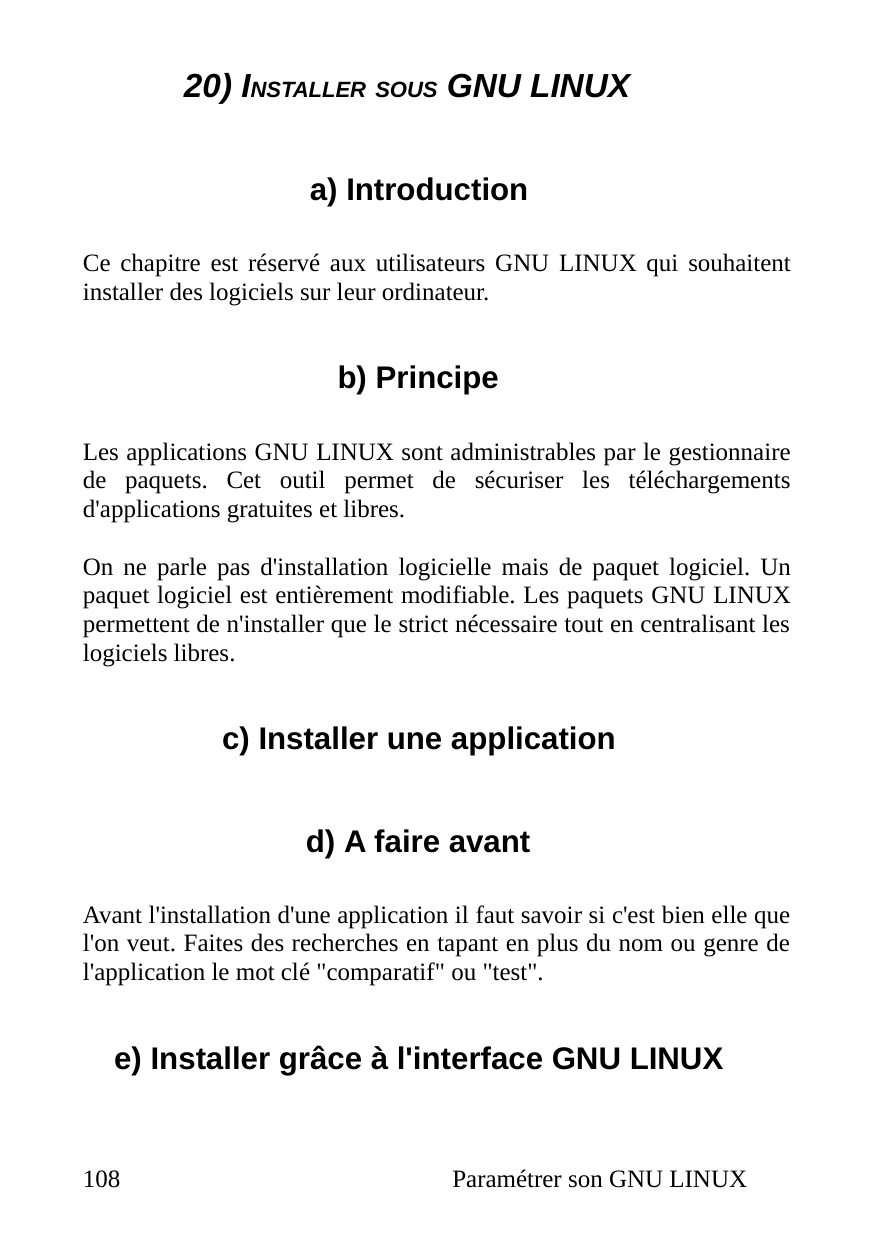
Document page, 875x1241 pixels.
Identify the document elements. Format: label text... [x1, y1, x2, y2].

text Ce chapitre est réservé aux utilisateurs GNU LINUX qui souhaitent installer des logiciels sur leur ordinateur. [83, 248, 791, 306]
text On ne parle pas d'installation logicielle mais de paquet logiciel. Un paquet logiciel est entièrement modifiable. Les paquets GNU LINUX permettent de n'installer que le strict nécessaire tout en centralisant les logiciels libres. [83, 552, 791, 667]
subtitle Installer grâce à l'interface GNU LINUX [83, 1040, 791, 1076]
subtitle Installer une application [83, 720, 791, 756]
subtitle Introduction [83, 171, 791, 207]
text Avant l'installation d'une application il faut savoir si c'est bien elle que l'on veut. Faites des recherches en tapant en plus du nom ou genre de l'application le mot clé "comparatif" ou "test". [83, 900, 791, 986]
text Les applications GNU LINUX sont administrables par le gestionnaire de paquets. Cet outil permet de sécuriser les téléchargements d'applications gratuites et libres. [83, 437, 791, 523]
subtitle Principe [83, 359, 791, 395]
subtitle Installer sous GNU LINUX [83, 66, 791, 105]
subtitle A faire avant [83, 823, 791, 858]
